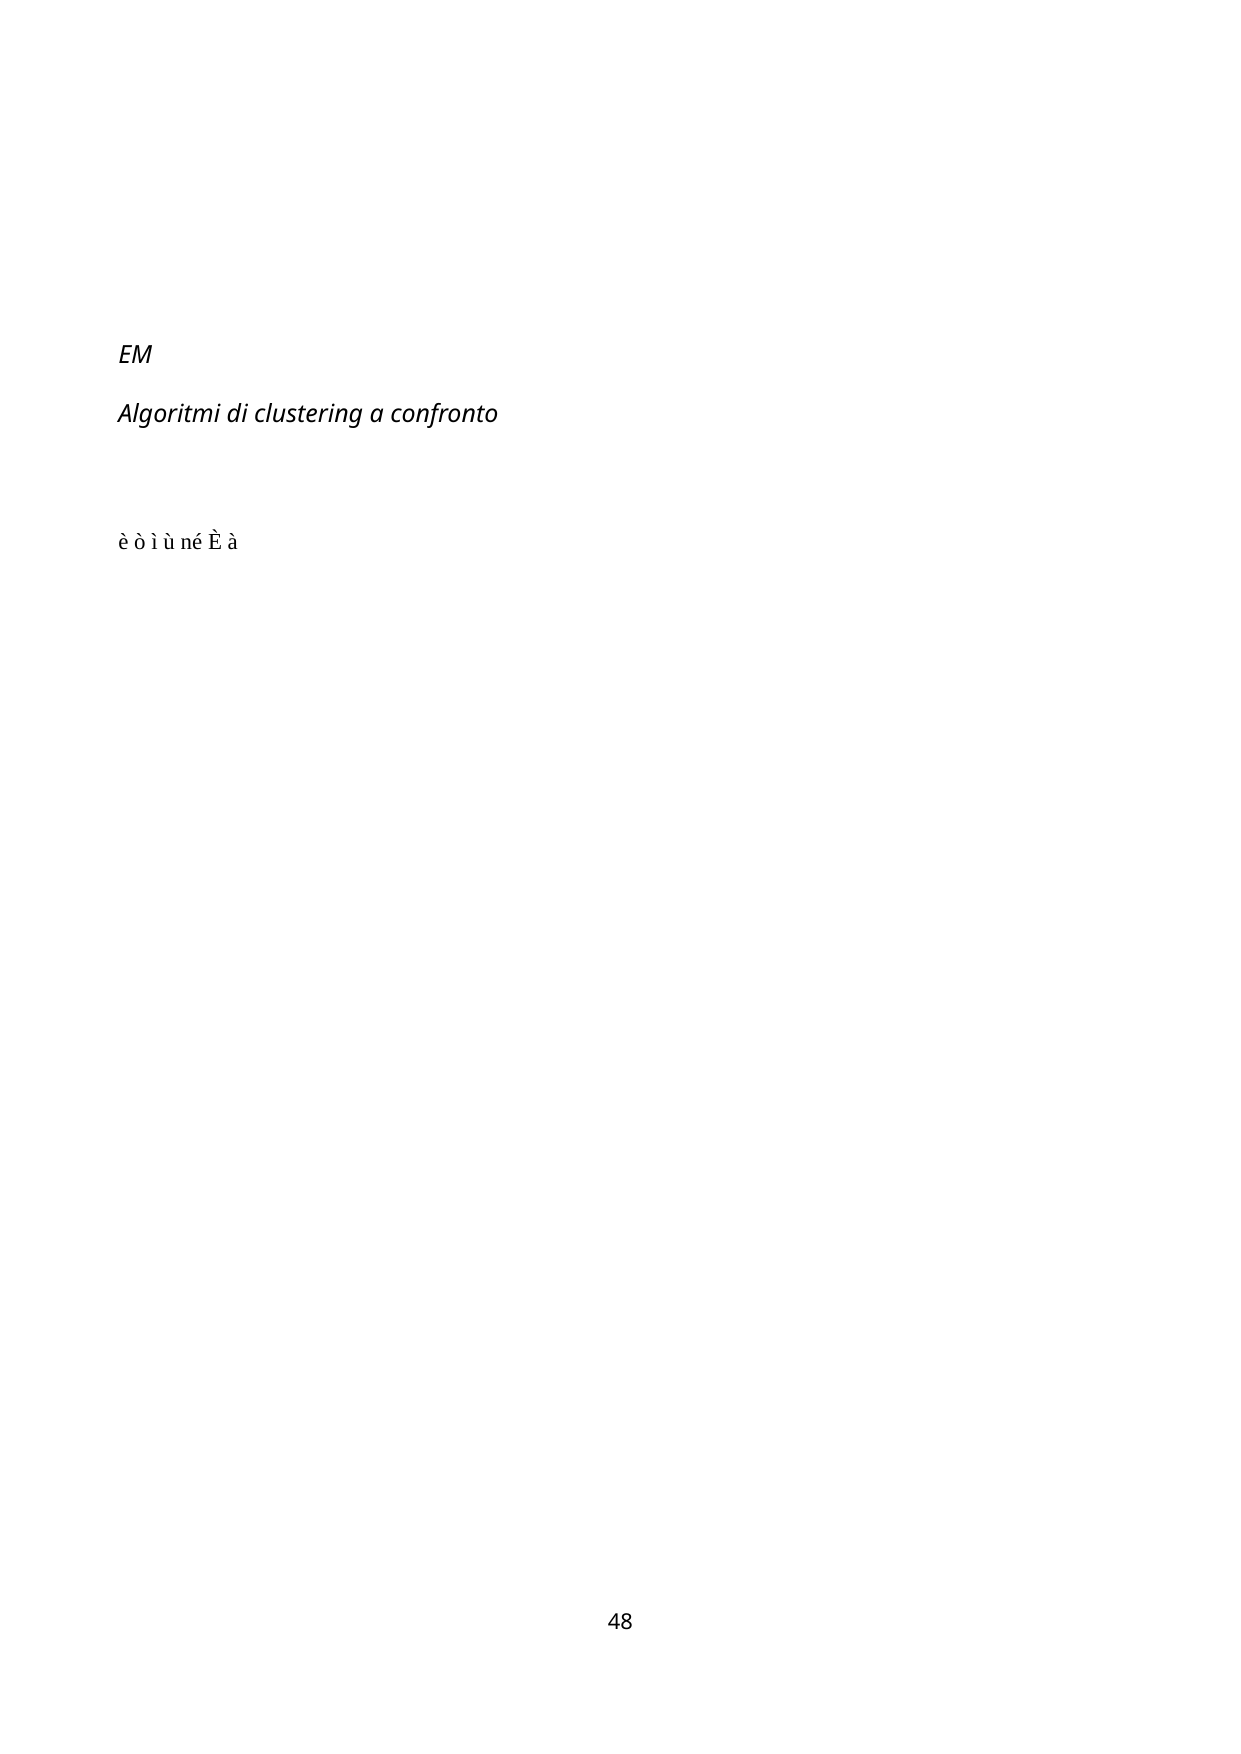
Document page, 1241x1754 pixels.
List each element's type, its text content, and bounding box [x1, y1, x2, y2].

text è ò ì ù né È à [118, 528, 1122, 554]
text EM [118, 336, 1122, 371]
text Algoritmi di clustering a confronto [118, 396, 1122, 429]
